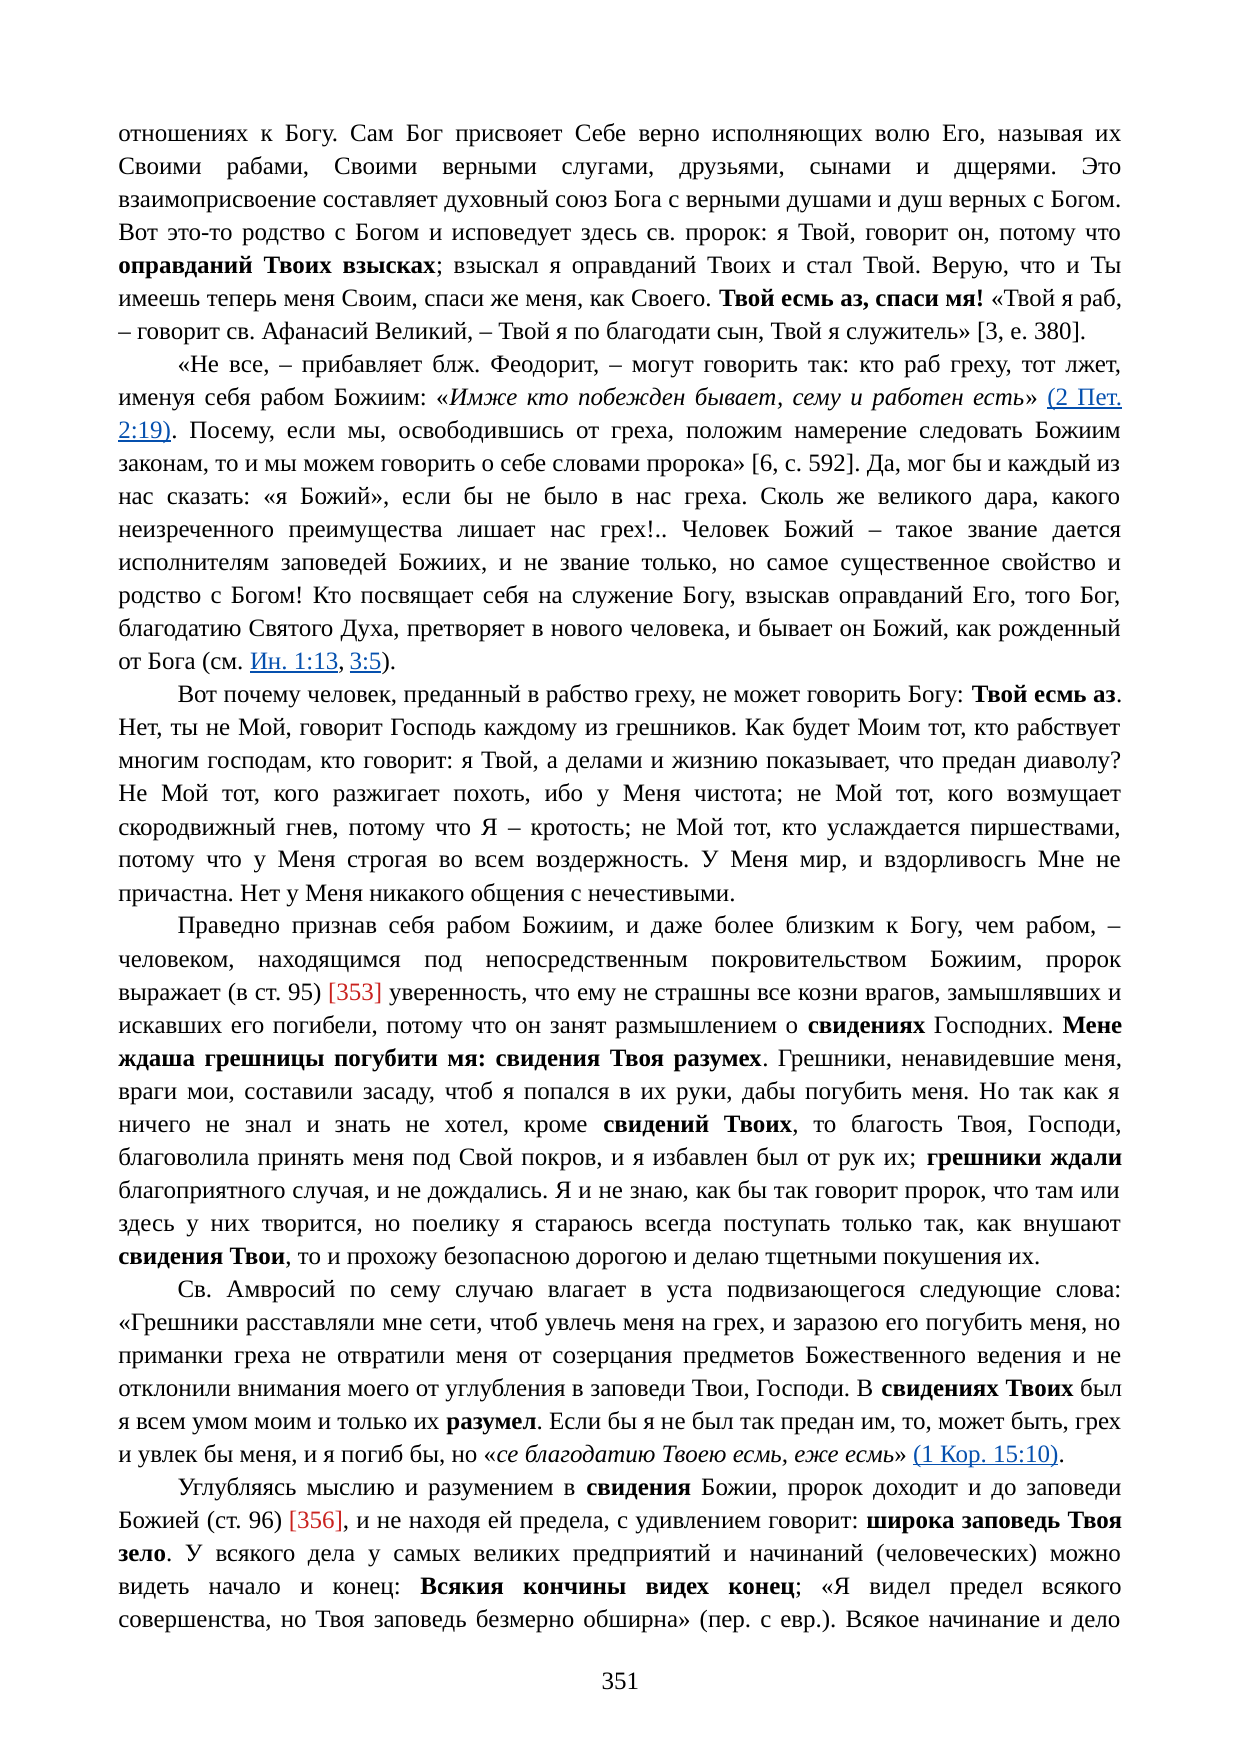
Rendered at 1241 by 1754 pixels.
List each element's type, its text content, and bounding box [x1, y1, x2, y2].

text Св. Амвросий по сему случаю влагает в уста подвизающегося следующие слова: «Грешники расставляли мне сети, чтоб увлечь меня на грех, и заразою его погубить меня, но приманки греха не отвратили меня от созерцания предметов Божественного ведения и не отклонили внимания моего от углубления в заповеди Твои, Господи. В свидениях Твоих был я всем умом моим и только их разумел. Если бы я не был так предан им, то, может быть, грех и увлек бы меня, и я погиб бы, но «се благодатию Твоею есмь, еже есмь» (1 Кор. 15:10). [118, 1274, 1122, 1468]
text Праведно признав себя рабом Божиим, и даже более близким к Богу, чем рабом, – человеком, находящимся под непосредственным покровительством Божиим, пророк выражает (в ст. 95) [353] уверенность, что ему не страшны все козни врагов, замышлявших и искавших его погибели, потому что он занят размышлением о свидениях Господних. Мене ждаша грешницы погубити мя: свидения Твоя разумех. Грешники, ненавидевшие меня, враги мои, составили засаду, чтоб я попался в их руки, дабы погубить меня. Но так как я ничего не знал и знать не хотел, кроме свидений Твоих, то благость Твоя, Господи, благоволила принять меня под Свой покров, и я избавлен был от рук их; грешники ждали благоприятного случая, и не дождались. Я и не знаю, как бы так говорит пророк, что там или здесь у них творится, но поелику я стараюсь всегда поступать только так, как внушают свидения Твои, то и прохожу безопасною дорогою и делаю тщетными покушения их. [118, 911, 1122, 1269]
text отношениях к Богу. Сам Бог присвояет Себе верно исполняющих волю Его, называя их Своими рабами, Своими верными слугами, друзьями, сынами и дщерями. Это взаимоприсвоение составляет духовный союз Бога с верными душами и душ верных с Богом. Вот это-то родство с Богом и исповедует здесь св. пророк: я Твой, говорит он, потому что оправданий Твоих взысках; взыскал я оправданий Твоих и стал Твой. Верую, что и Ты имеешь теперь меня Своим, спаси же меня, как Своего. Твой есмь аз, спаси мя! «Твой я раб, – говорит св. Афанасий Великий, – Твой я по благодати сын, Твой я служитель» [3, е. 380]. [118, 118, 1122, 345]
text «Не все, – прибавляет блж. Феодорит, – могут говорить так: кто раб греху, тот лжет, именуя себя рабом Божиим: «Имже кто побежден бывает, сему и работен есть» (2 Пет. 2:19). Посему, если мы, освободившись от греха, положим намерение следовать Божиим законам, то и мы можем говорить о себе словами пророка» [6, с. 592]. Да, мог бы и каждый из нас сказать: «я Божий», если бы не было в нас греха. Сколь же великого дара, какого неизреченного преимущества лишает нас грех!.. Человек Божий – такое звание дается исполнителям заповедей Божиих, и не звание только, но самое существенное свойство и родство с Богом! Кто посвящает себя на служение Богу, взыскав оправданий Его, того Бог, благодатию Святого Духа, претворяет в нового человека, и бывает он Божий, как рожденный от Бога (см. Ин. 1:13, 3:5). [118, 349, 1122, 675]
text Вот почему человек, преданный в рабство греху, не может говорить Богу: Твой есмь аз. Нет, ты не Мой, говорит Господь каждому из грешников. Как будет Моим тот, кто рабствует многим господам, кто говорит: я Твой, а делами и жизнию показывает, что предан диаволу? Не Мой тот, кого разжигает похоть, ибо у Меня чистота; не Мой тот, кого возмущает скородвижный гнев, потому что Я – кротость; не Мой тот, кто услаждается пиршествами, потому что у Меня строгая во всем воздержность. У Меня мир, и вздорливосгь Мне не причастна. Нет у Меня никакого общения с нечестивыми. [118, 679, 1122, 906]
text Углубляясь мыслию и разумением в свидения Божии, пророк доходит и до заповеди Божией (ст. 96) [356], и не находя ей предела, с удивлением говорит: широка заповедь Твоя зело. У всякого дела у самых великих предприятий и начинаний (человеческих) можно видеть начало и конец: Всякия кончины видех конец; «Я видел предел всякого совершенства, но Твоя заповедь безмерно обширна» (пер. с евр.). Всякое начинание и дело [118, 1472, 1122, 1633]
